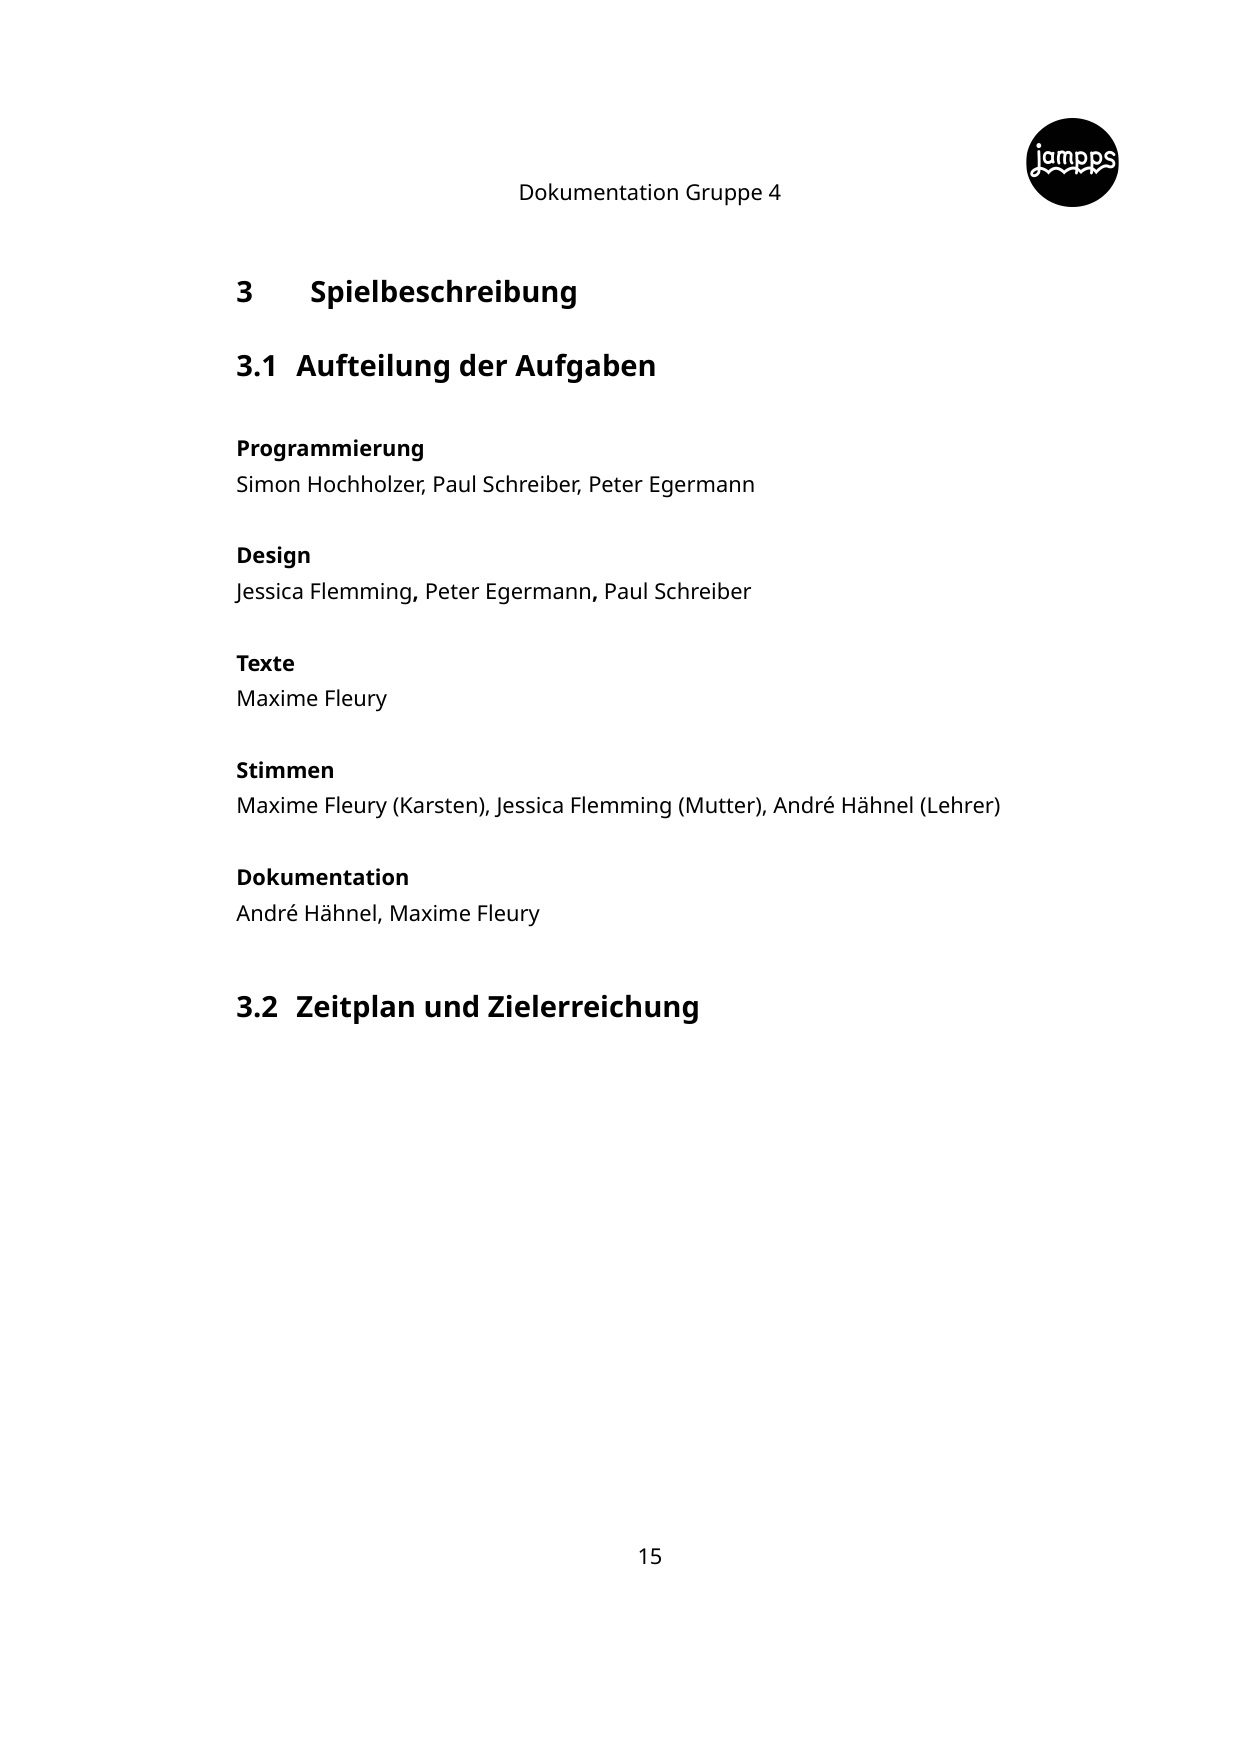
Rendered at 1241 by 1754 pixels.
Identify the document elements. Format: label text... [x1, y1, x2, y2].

subtitle Aufteilung der Aufgaben [236, 345, 1004, 384]
text Dokumentation [236, 862, 1004, 892]
text Stimmen [236, 755, 1004, 784]
text Jessica Flemming, Peter Egermann, Paul Schreiber [236, 576, 1004, 606]
text André Hähnel, Maxime Fleury [236, 898, 1004, 927]
subtitle Spielbeschreibung [236, 272, 1004, 311]
subtitle Zeitplan und Zielerreichung [236, 987, 1004, 1026]
text Maxime Fleury [236, 683, 1004, 713]
text Simon Hochholzer, Paul Schreiber, Peter Egermann [236, 469, 1004, 499]
text Texte [236, 647, 1004, 677]
text Programmierung [236, 433, 1004, 463]
text Design [236, 540, 1004, 570]
text Maxime Fleury (Karsten), Jessica Flemming (Mutter), André Hähnel (Lehrer) [236, 790, 1004, 820]
